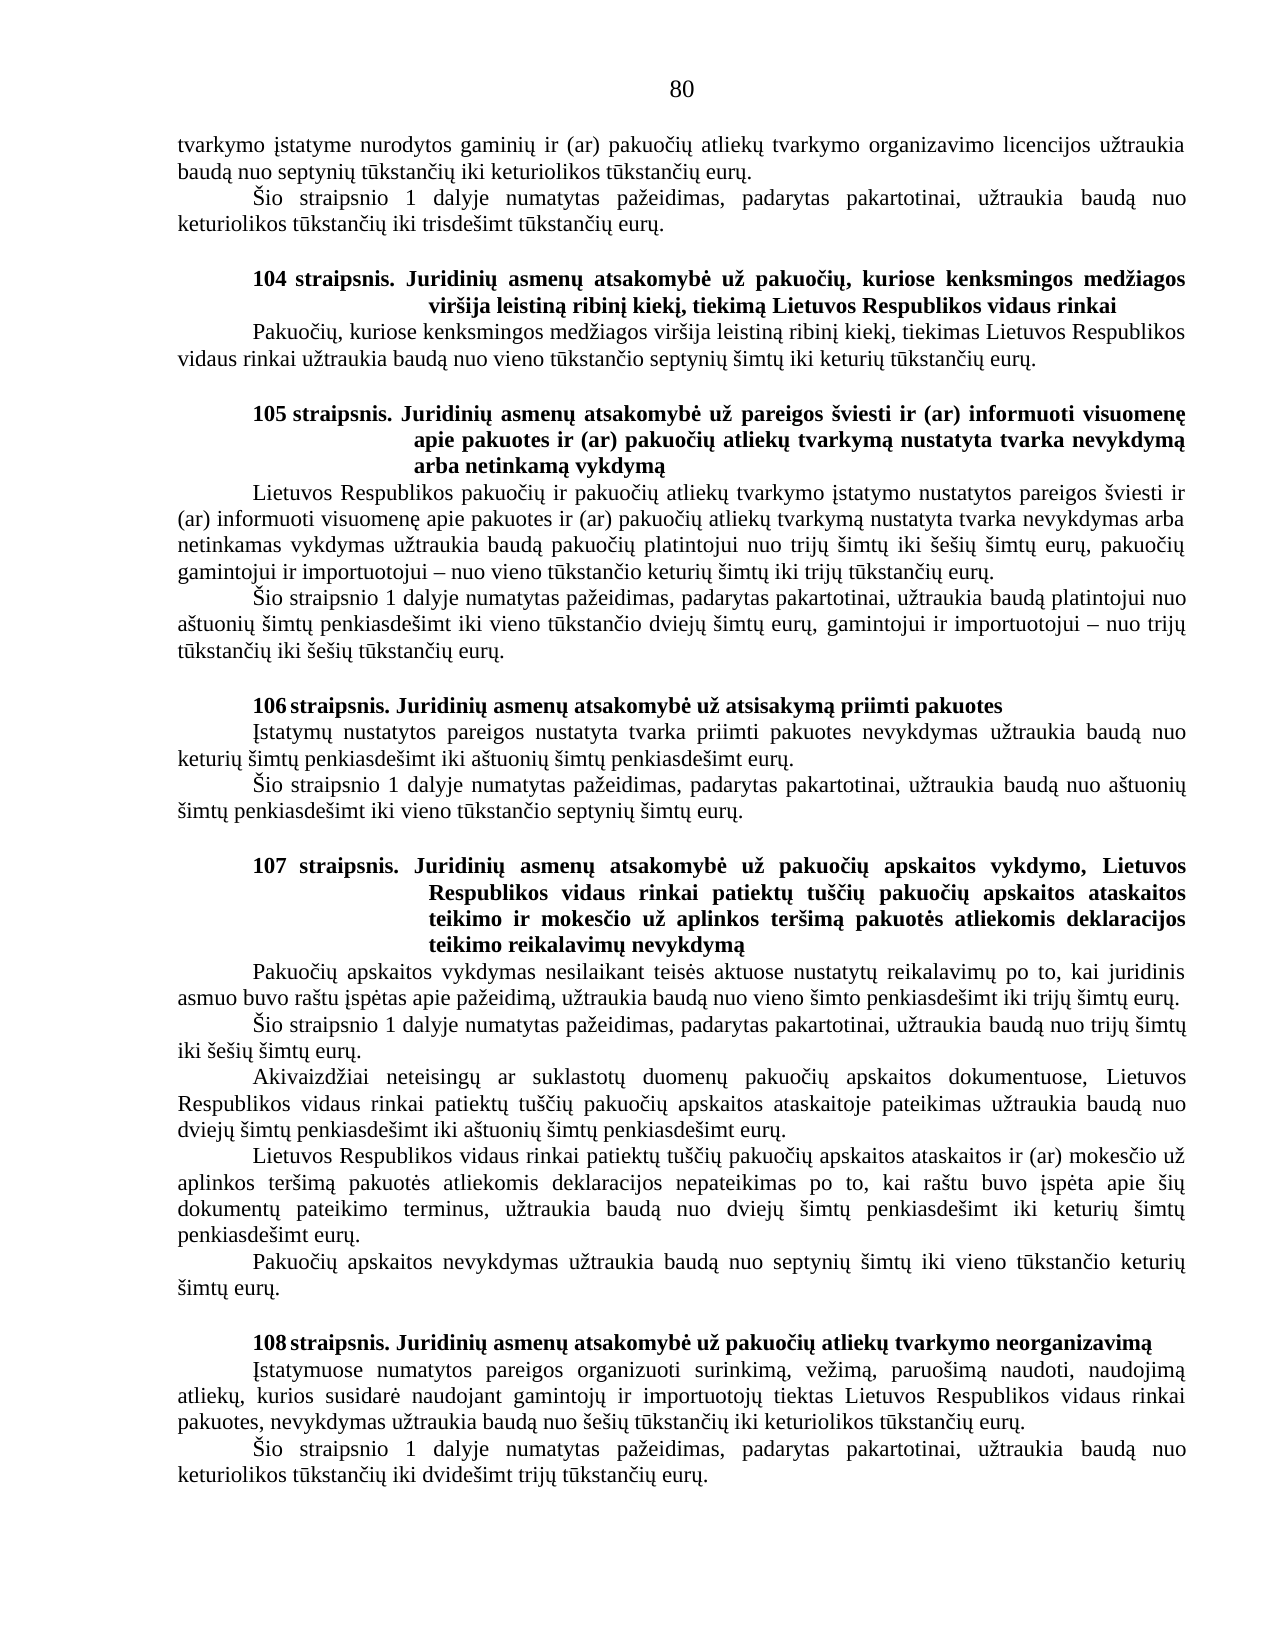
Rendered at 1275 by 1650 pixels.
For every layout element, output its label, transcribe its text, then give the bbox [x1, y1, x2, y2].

text Įstatymų nustatytos pareigos nustatyta tvarka priimti pakuotes nevykdymas užtraukia baudą nuo keturių šimtų penkiasdešimt iki aštuonių šimtų penkiasdešimt eurų. [177, 718, 1186, 771]
text Šio straipsnio 1 dalyje numatytas pažeidimas, padarytas pakartotinai, užtraukia baudą platintojui nuo aštuonių šimtų penkiasdešimt iki vieno tūkstančio dviejų šimtų eurų, gamintojui ir importuotojui – nuo trijų tūkstančių iki šešių tūkstančių eurų. [177, 584, 1186, 663]
text Lietuvos Respublikos pakuočių ir pakuočių atliekų tvarkymo įstatymo nustatytos pareigos šviesti ir (ar) informuoti visuomenę apie pakuotes ir (ar) pakuočių atliekų tvarkymą nustatyta tvarka nevykdymas arba netinkamas vykdymas užtraukia baudą pakuočių platintojui nuo trijų šimtų iki šešių šimtų eurų, pakuočių gamintojui ir importuotojui – nuo vieno tūkstančio keturių šimtų iki trijų tūkstančių eurų. [177, 479, 1186, 584]
text 108 straipsnis. Juridinių asmenų atsakomybė už pakuočių atliekų tvarkymo neorganizavimą [252, 1329, 1186, 1356]
text 105 straipsnis. Juridinių asmenų atsakomybė už pareigos šviesti ir (ar) informuoti visuomenę apie pakuotes ir (ar) pakuočių atliekų tvarkymą nustatyta tvarka nevykdymą arba netinkamą vykdymą [252, 400, 1186, 479]
text Pakuočių, kuriose kenksmingos medžiagos viršija leistiną ribinį kiekį, tiekimas Lietuvos Respublikos vidaus rinkai užtraukia baudą nuo vieno tūkstančio septynių šimtų iki keturių tūkstančių eurų. [177, 318, 1186, 371]
text Įstatymuose numatytos pareigos organizuoti surinkimą, vežimą, paruošimą naudoti, naudojimą atliekų, kurios susidarė naudojant gamintojų ir importuotojų tiektas Lietuvos Respublikos vidaus rinkai pakuotes, nevykdymas užtraukia baudą nuo šešių tūkstančių iki keturiolikos tūkstančių eurų. [177, 1356, 1186, 1435]
text 106 straipsnis. Juridinių asmenų atsakomybė už atsisakymą priimti pakuotes [177, 692, 1186, 718]
text Pakuočių apskaitos nevykdymas užtraukia baudą nuo septynių šimtų iki vieno tūkstančio keturių šimtų eurų. [177, 1248, 1186, 1301]
text Pakuočių apskaitos vykdymas nesilaikant teisės aktuose nustatytų reikalavimų po to, kai juridinis asmuo buvo raštu įspėtas apie pažeidimą, užtraukia baudą nuo vieno šimto penkiasdešimt iki trijų šimtų eurų. [177, 958, 1186, 1011]
text Šio straipsnio 1 dalyje numatytas pažeidimas, padarytas pakartotinai, užtraukia baudą nuo aštuonių šimtų penkiasdešimt iki vieno tūkstančio septynių šimtų eurų. [177, 771, 1186, 824]
text Šio straipsnio 1 dalyje numatytas pažeidimas, padarytas pakartotinai, užtraukia baudą nuo trijų šimtų iki šešių šimtų eurų. [177, 1011, 1186, 1063]
text Akivaizdžiai neteisingų ar suklastotų duomenų pakuočių apskaitos dokumentuose, Lietuvos Respublikos vidaus rinkai patiektų tuščių pakuočių apskaitos ataskaitoje pateikimas užtraukia baudą nuo dviejų šimtų penkiasdešimt iki aštuonių šimtų penkiasdešimt eurų. [177, 1063, 1186, 1142]
text Šio straipsnio 1 dalyje numatytas pažeidimas, padarytas pakartotinai, užtraukia baudą nuo keturiolikos tūkstančių iki dvidešimt trijų tūkstančių eurų. [177, 1435, 1186, 1487]
text Šio straipsnio 1 dalyje numatytas pažeidimas, padarytas pakartotinai, užtraukia baudą nuo keturiolikos tūkstančių iki trisdešimt tūkstančių eurų. [177, 184, 1186, 237]
text tvarkymo įstatyme nurodytos gaminių ir (ar) pakuočių atliekų tvarkymo organizavimo licencijos užtraukia baudą nuo septynių tūkstančių iki keturiolikos tūkstančių eurų. [177, 131, 1186, 184]
text 104 straipsnis. Juridinių asmenų atsakomybė už pakuočių, kuriose kenksmingos medžiagos viršija leistiną ribinį kiekį, tiekimą Lietuvos Respublikos vidaus rinkai [252, 266, 1186, 318]
text Lietuvos Respublikos vidaus rinkai patiektų tuščių pakuočių apskaitos ataskaitos ir (ar) mokesčio už aplinkos teršimą pakuotės atliekomis deklaracijos nepateikimas po to, kai raštu buvo įspėta apie šių dokumentų pateikimo terminus, užtraukia baudą nuo dviejų šimtų penkiasdešimt iki keturių šimtų penkiasdešimt eurų. [177, 1142, 1186, 1248]
text 107 straipsnis. Juridinių asmenų atsakomybė už pakuočių apskaitos vykdymo, Lietuvos Respublikos vidaus rinkai patiektų tuščių pakuočių apskaitos ataskaitos teikimo ir mokesčio už aplinkos teršimą pakuotės atliekomis deklaracijos teikimo reikalavimų nevykdymą [252, 852, 1186, 958]
